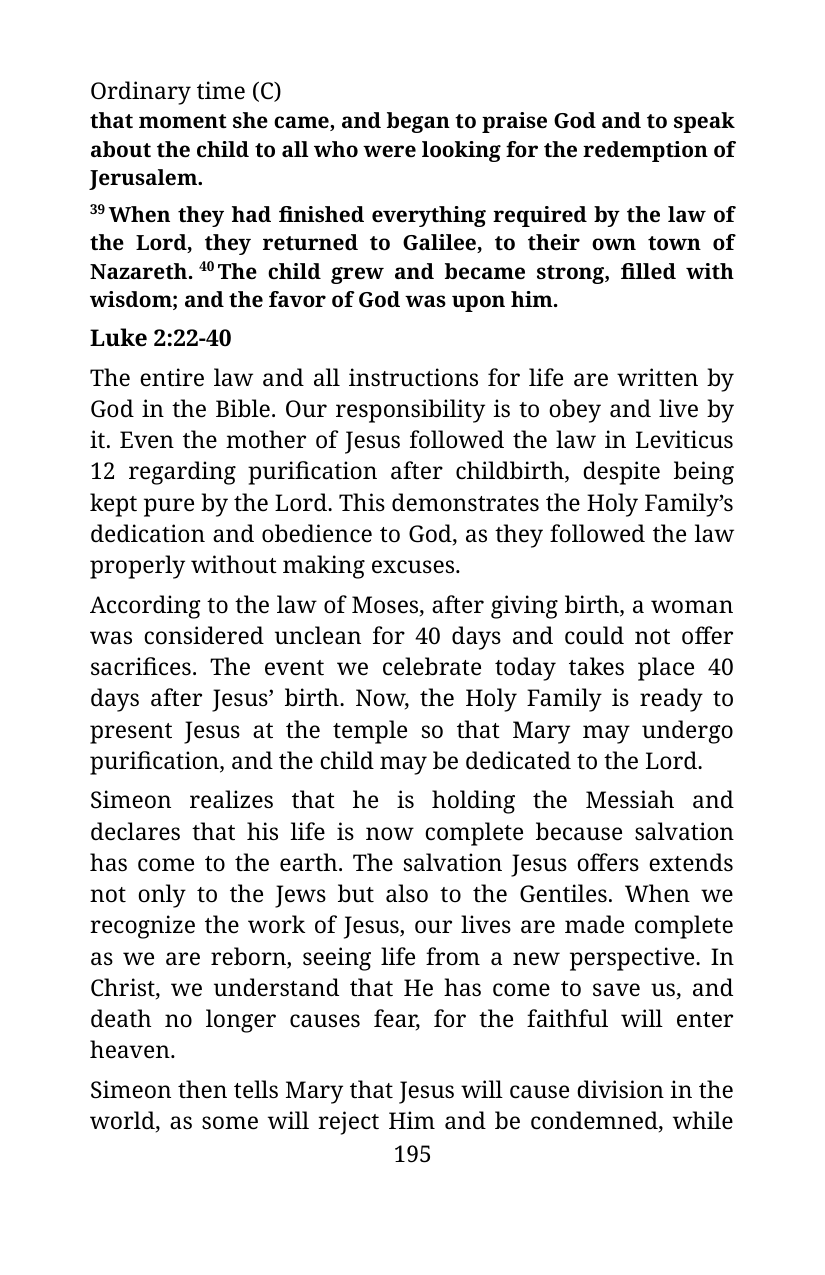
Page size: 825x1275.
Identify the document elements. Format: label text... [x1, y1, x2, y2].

text Simeon then tells Mary that Jesus will cause division in the world, as some will reject Him and be condemned, while [90, 1074, 735, 1137]
text The entire law and all instructions for life are written by God in the Bible. Our responsibility is to obey and live by it. Even the mother of Jesus followed the law in Leviticus 12 regarding purification after childbirth, despite being kept pure by the Lord. This demonstrates the Holy Family’s dedication and obedience to God, as they followed the law properly without making excuses. [90, 362, 735, 580]
text Simeon realizes that he is holding the Messiah and declares that his life is now complete because salvation has come to the earth. The salvation Jesus offers extends not only to the Jews but also to the Gentiles. When we recognize the work of Jesus, our lives are made complete as we are reborn, seeing life from a new perspective. In Christ, we understand that He has come to save us, and death no longer causes fear, for the faithful will enter heaven. [90, 784, 735, 1066]
text 39 When they had finished everything required by the law of the Lord, they returned to Galilee, to their own town of Nazareth. 40 The child grew and became strong, filled with wisdom; and the favor of God was upon him. [90, 200, 735, 314]
text According to the law of Moses, after giving birth, a woman was considered unclean for 40 days and could not offer sacrifices. The event we celebrate today takes place 40 days after Jesus’ birth. Now, the Holy Family is ready to present Jesus at the temple so that Mary may undergo purification, and the child may be dedicated to the Lord. [90, 589, 735, 776]
text Luke 2:22-40 [90, 322, 735, 353]
text that moment she came, and began to praise God and to speak about the child to all who were looking for the redemption of Jerusalem. [90, 106, 735, 192]
